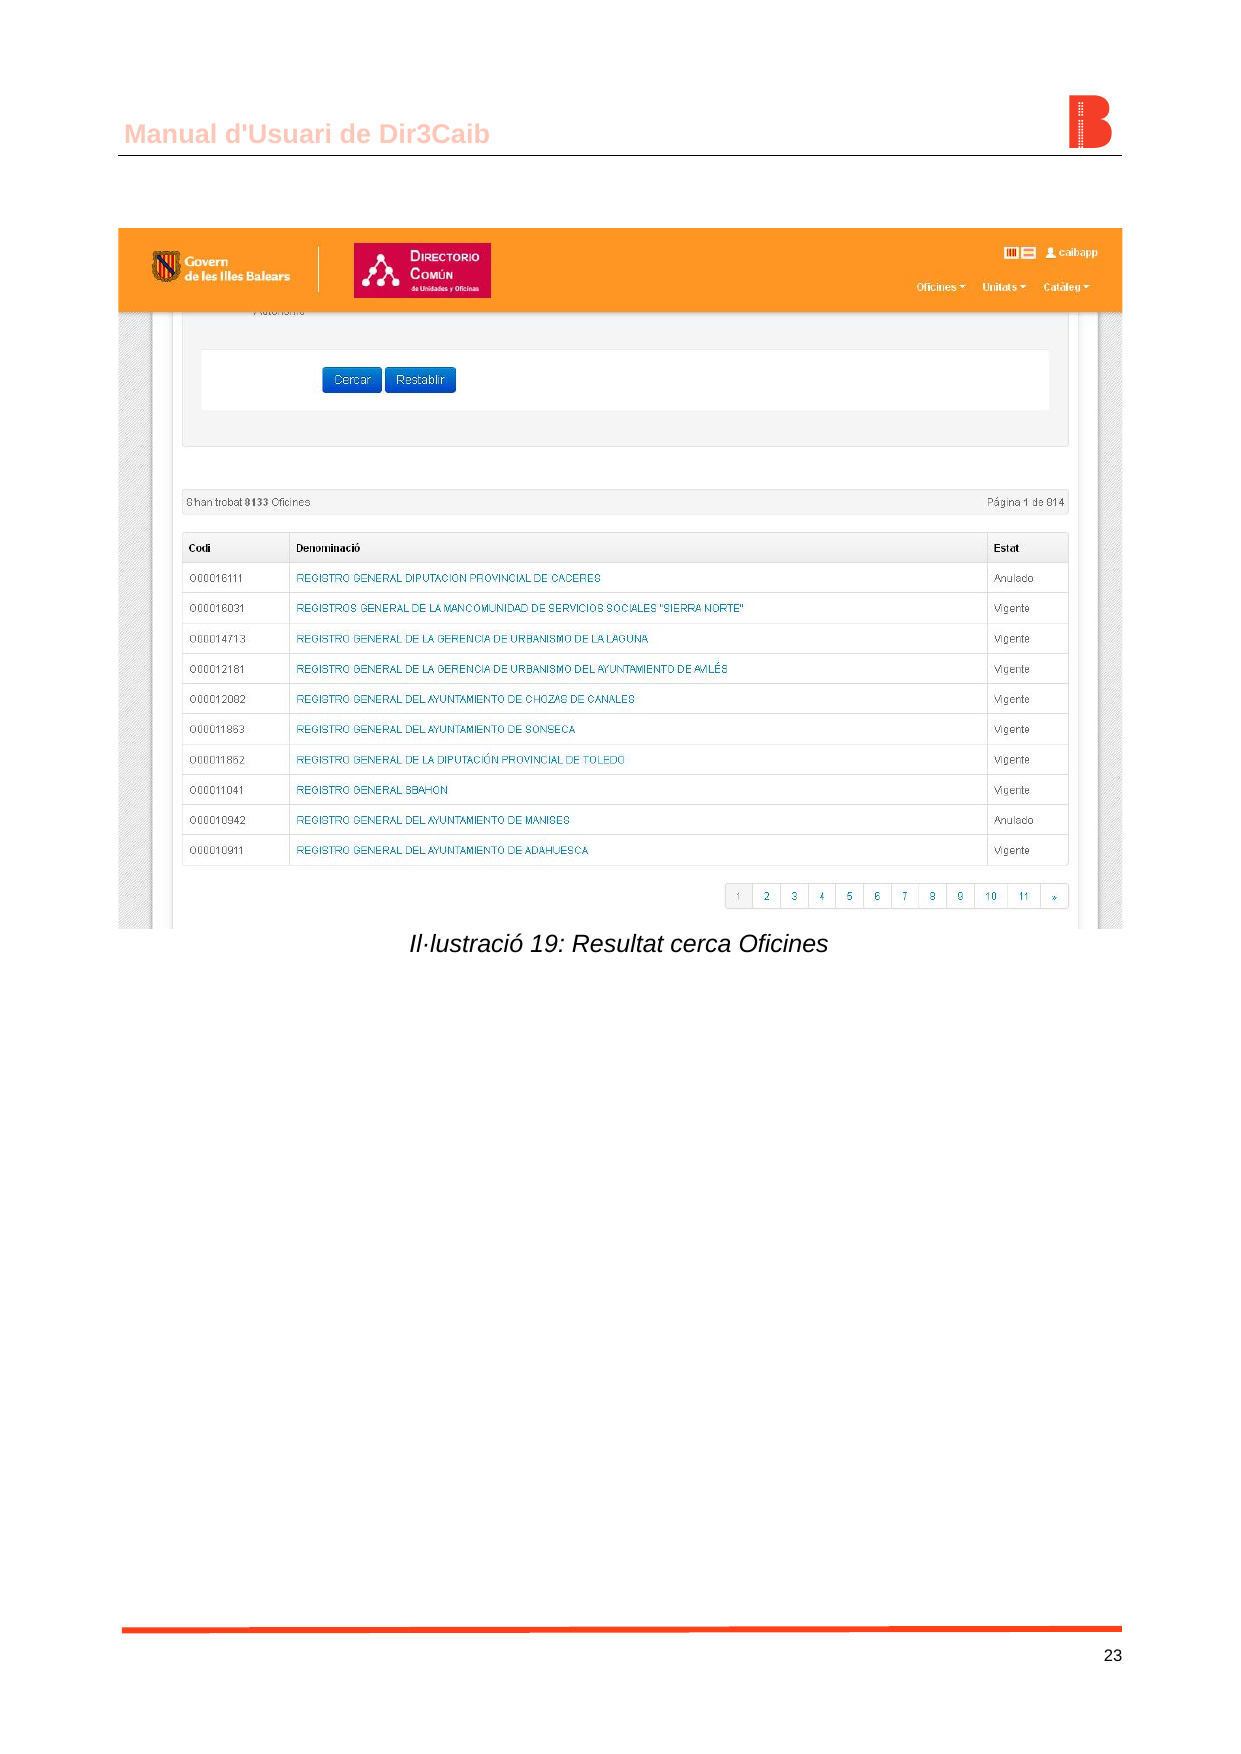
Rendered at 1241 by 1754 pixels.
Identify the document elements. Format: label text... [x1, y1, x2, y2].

picture [1063, 94, 1117, 150]
picture [118, 228, 1123, 929]
text Il·lustració 19: Resultat cerca Oficines [118, 929, 1122, 958]
